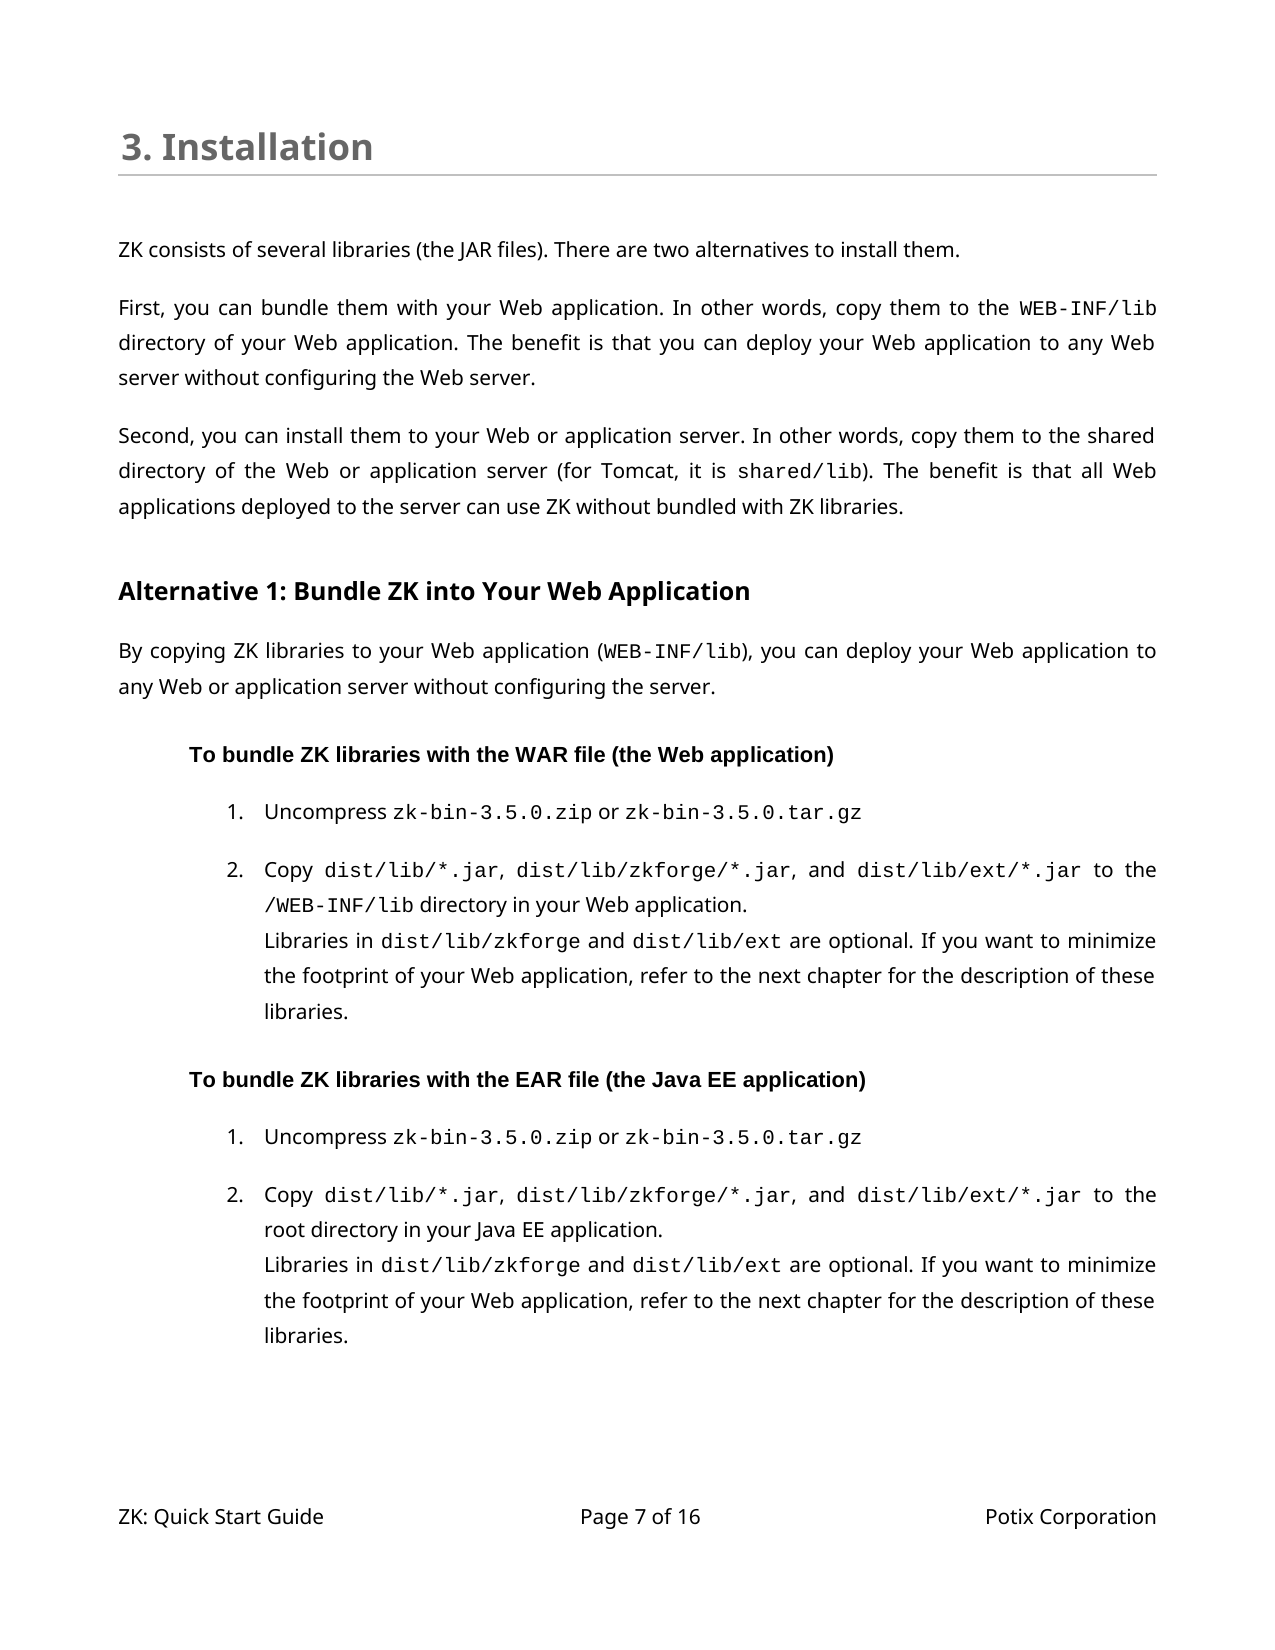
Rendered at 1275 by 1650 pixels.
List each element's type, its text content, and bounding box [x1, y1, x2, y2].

list Uncompress zk-bin-3.5.0.zip or zk-bin-3.5.0.tar.gz [226, 1122, 1157, 1150]
text First, you can bundle them with your Web application. In other words, copy them to the WEB-INF/lib directory of your Web application. The benefit is that you can deploy your Web application to any Web server without configuring the Web server. [118, 293, 1157, 392]
subtitle To bundle ZK libraries with the WAR file (the Web application) [189, 743, 1157, 768]
list Uncompress zk-bin-3.5.0.zip or zk-bin-3.5.0.tar.gz [226, 797, 1157, 826]
subtitle To bundle ZK libraries with the EAR file (the Java EE application) [189, 1068, 1157, 1092]
subtitle 3. Installation [118, 118, 1157, 174]
text Second, you can install them to your Web or application server. In other words, copy them to the shared directory of the Web or application server (for Tomcat, it is shared/lib). The benefit is that all Web applications deployed to the server can use ZK without bundled with ZK libraries. [118, 421, 1157, 520]
text By copying ZK libraries to your Web application (WEB-INF/lib), you can deploy your Web application to any Web or application server without configuring the server. [118, 637, 1157, 700]
text ZK consists of several libraries (the JAR files). There are two alternatives to install them. [118, 235, 1157, 263]
list Copy dist/lib/*.jar, dist/lib/zkforge/*.jar, and dist/lib/ext/*.jar to the /WEB-INF/lib directory in your Web application. Libraries in dist/lib/zkforge and dist/lib/ext are optional. If you want to minimize the footprint of your Web application, refer to the next chapter for the description of these libraries. [226, 855, 1157, 1025]
subtitle Alternative 1: Bundle ZK into Your Web Application [118, 573, 1157, 607]
list Copy dist/lib/*.jar, dist/lib/zkforge/*.jar, and dist/lib/ext/*.jar to the root directory in your Java EE application. Libraries in dist/lib/zkforge and dist/lib/ext are optional. If you want to minimize the footprint of your Web application, refer to the next chapter for the description of these libraries. [226, 1180, 1157, 1349]
